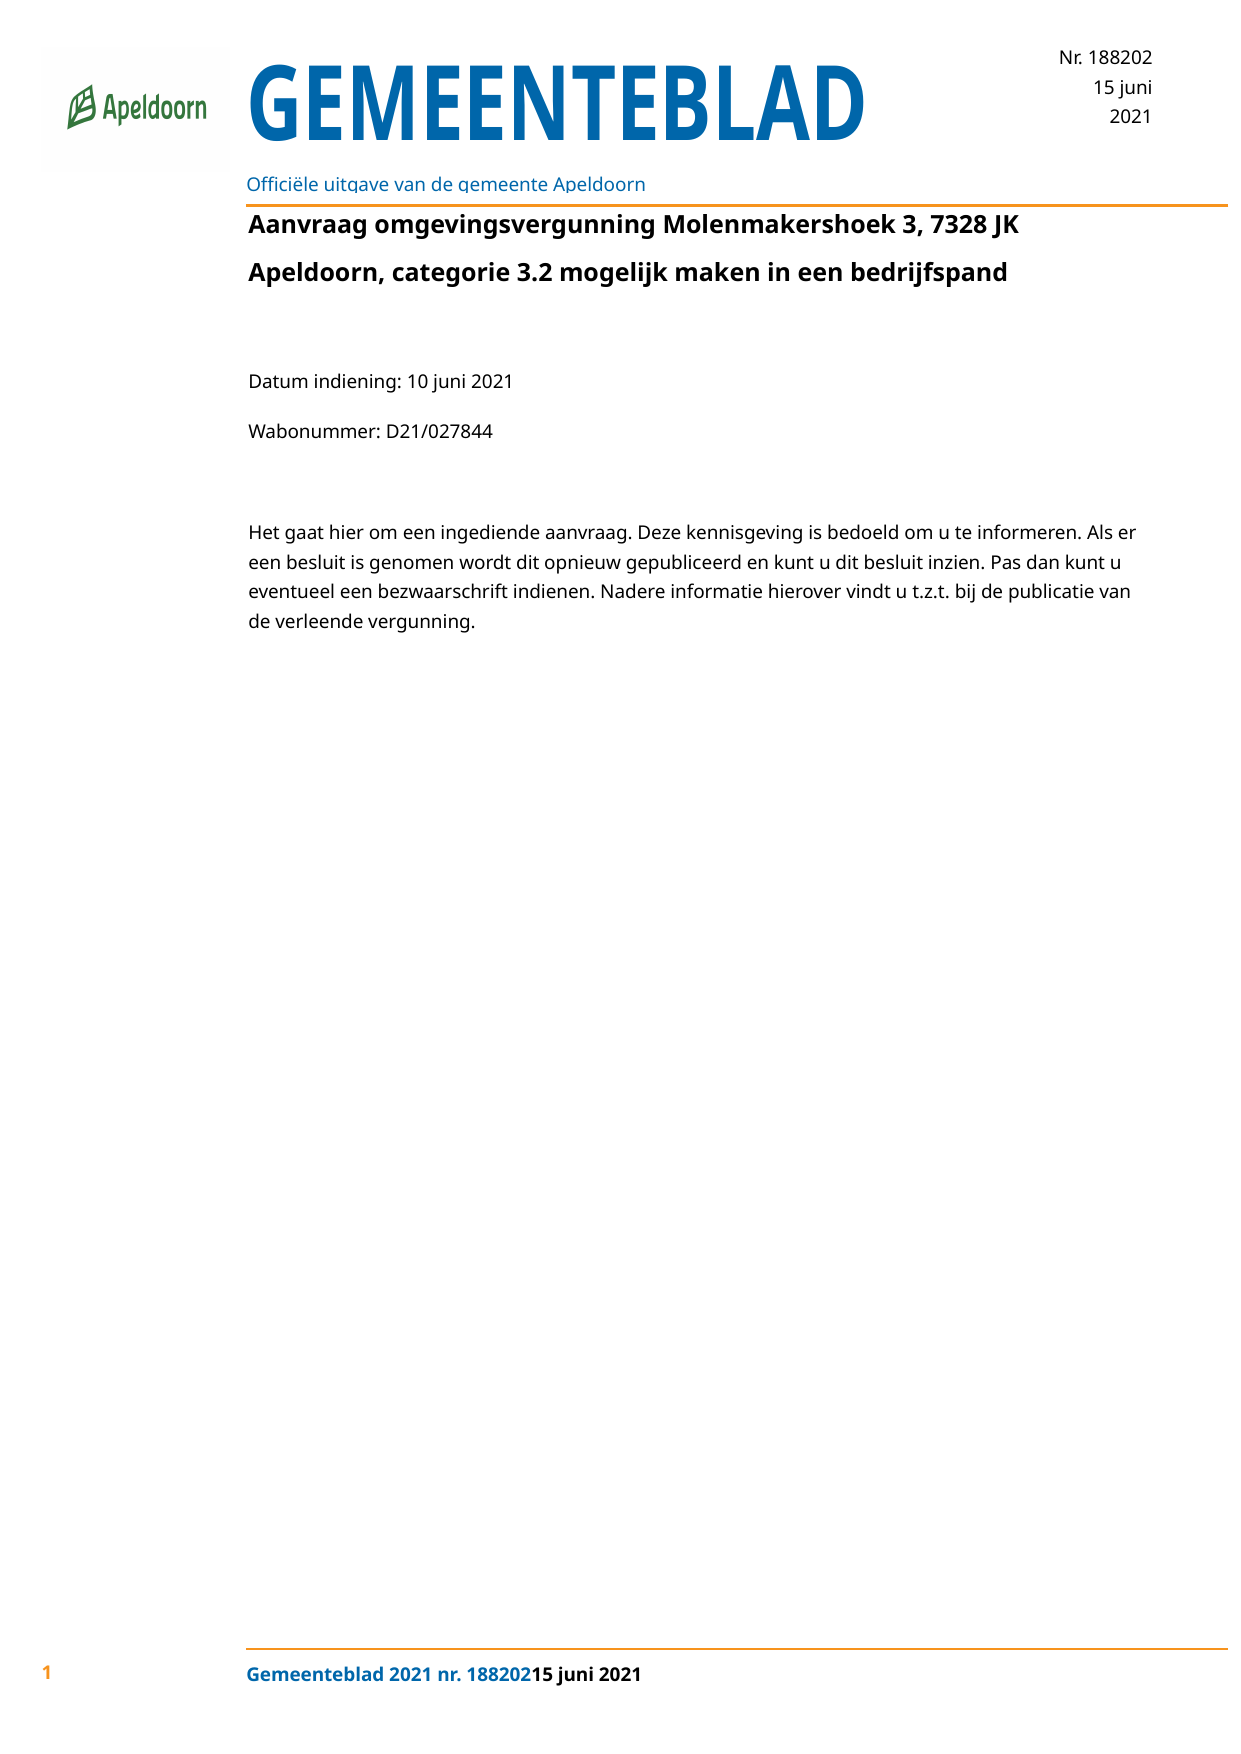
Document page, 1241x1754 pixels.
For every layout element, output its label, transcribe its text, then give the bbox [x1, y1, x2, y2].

text Datum indiening: 10 juni 2021 [248, 368, 1152, 394]
picture [41, 47, 231, 172]
text Aanvraag omgevingsvergunning Molenmakershoek 3, 7328 JK Apeldoorn, categorie 3.2 mogelijk maken in een bedrijfspand [248, 207, 1152, 288]
text Het gaat hier om een ingediende aanvraag. Deze kennisgeving is bedoeld om u te informeren. Als er een besluit is genomen wordt dit opnieuw gepubliceerd en kunt u dit besluit inzien. Pas dan kunt u eventueel een bezwaarschrift indienen. Nadere informatie hierover vindt u t.z.t. bij de publicatie van de verleende vergunning. [248, 519, 1152, 634]
text Wabonummer: D21/027844 [248, 419, 1152, 444]
